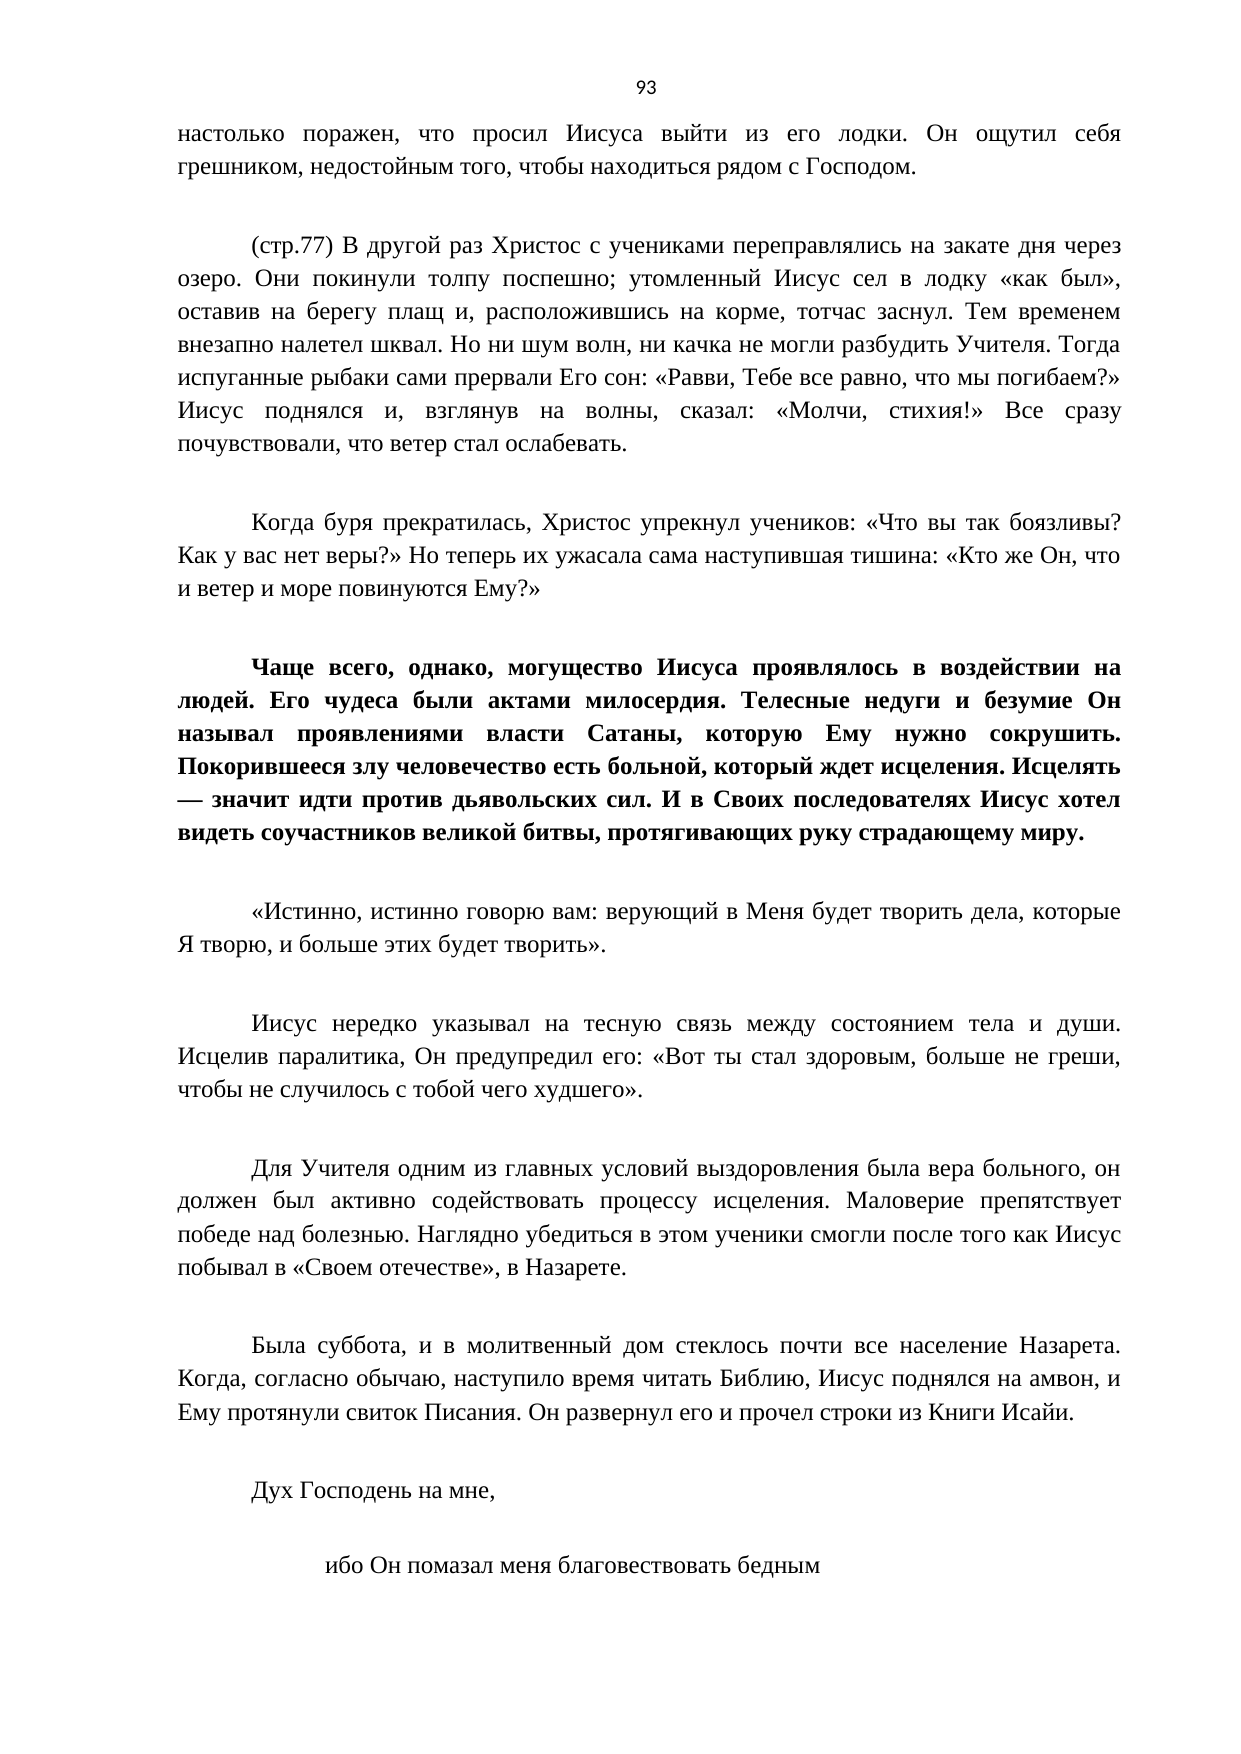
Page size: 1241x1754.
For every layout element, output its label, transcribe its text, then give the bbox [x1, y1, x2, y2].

text ибо Он помазал меня благовествовать бедным [251, 1550, 1122, 1579]
text Когда буря прекратилась, Христос упрекнул учеников: «Что вы так боязливы? Как у вас нет веры?» Но теперь их ужасала сама наступившая тишина: «Кто же Он, что и ветер и море повинуются Ему?» [177, 507, 1122, 602]
text «Истинно, истинно говорю вам: верующий в Меня будет творить дела, которые Я творю, и больше этих будет творить». [177, 896, 1122, 958]
text настолько поражен, что просил Иисуса выйти из его лодки. Он ощутил себя грешником, недостойным того, чтобы находиться рядом с Господом. [177, 118, 1122, 180]
text Была суббота, и в молитвенный дом стеклось почти все население Назарета. Когда, согласно обычаю, наступило время читать Библию, Иисус поднялся на амвон, и Ему протянули свиток Писания. Он развернул его и прочел строки из Книги Исайи. [177, 1331, 1122, 1425]
text Чаще всего, однако, могущество Иисуса проявлялось в воздействии на людей. Его чудеса были актами милосердия. Телесные недуги и безумие Он называл проявлениями власти Сатаны, которую Ему нужно сокрушить. Покорившееся злу человечество есть больной, который ждет исцеления. Исцелять — значит идти против дьявольских сил. И в Своих последователях Иисус хотел видеть соучастников великой битвы, протягивающих руку страдающему миру. [177, 652, 1122, 846]
text (стр.77) В другой раз Христос с учениками переправлялись на закате дня через озеро. Они покинули толпу поспешно; утомленный Иисус сел в лодку «как был», оставив на берегу плащ и, расположившись на корме, тотчас заснул. Тем временем внезапно налетел шквал. Но ни шум волн, ни качка не могли разбудить Учителя. Тогда испуганные рыбаки сами прервали Его сон: «Равви, Тебе все равно, что мы погибаем?» Иисус поднялся и, взглянув на волны, сказал: «Молчи, стихия!» Все сразу почувствовали, что ветер стал ослабевать. [177, 230, 1122, 457]
text Иисус нередко указывал на тесную связь между состоянием тела и души. Исцелив паралитика, Он предупредил его: «Вот ты стал здоровым, больше не греши, чтобы не случилось с тобой чего худшего». [177, 1008, 1122, 1102]
text Дух Господень на мне, [177, 1475, 1122, 1504]
text Для Учителя одним из главных условий выздоровления была вера больного, он должен был активно содействовать процессу исцеления. Маловерие препятствует победе над болезнью. Наглядно убедиться в этом ученики смогли после того как Иисус побывал в «Своем отечестве», в Назарете. [177, 1153, 1122, 1280]
